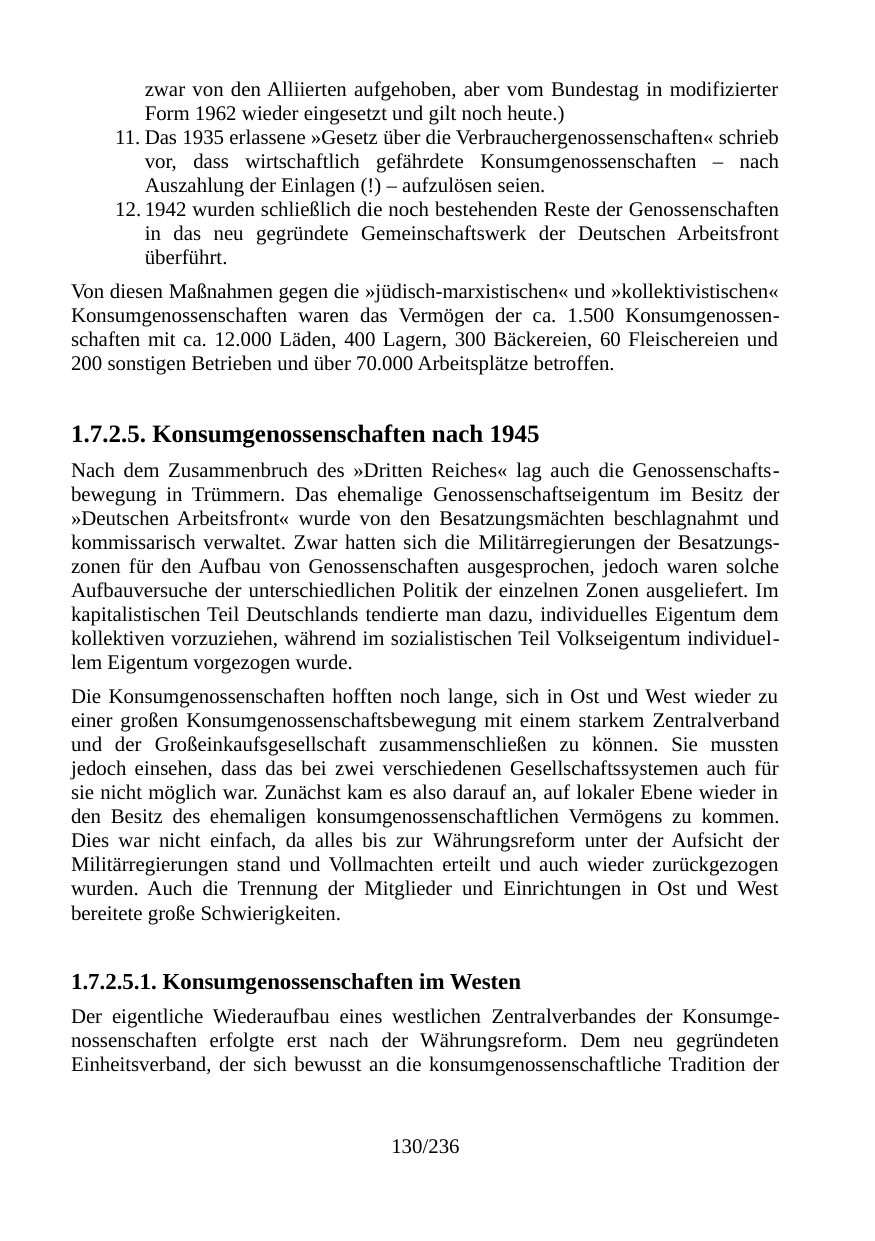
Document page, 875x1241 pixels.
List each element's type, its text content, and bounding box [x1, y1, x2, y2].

text Von diesen Maßnahmen gegen die »jüdisch-marxistischen« und »kollektivistischen« Konsumgenossenschaften waren das Vermögen der ca. 1.500 Konsumgenossen­schaften mit ca. 12.000 Läden, 400 Lagern, 300 Bäckereien, 60 Fleischereien und 200 sonstigen Betrieben und über 70.000 Arbeitsplätze betroffen. [71, 279, 779, 375]
text 1.7.2.5. Konsumgenossenschaften nach 1945 [71, 419, 779, 448]
text 1.7.2.5.1. Konsumgenossenschaften im Westen [71, 968, 779, 994]
list zwar von den Alliierten aufgehoben, aber vom Bundestag in modifizierter Form 1962 wieder eingesetzt und gilt noch heute.) [115, 77, 779, 125]
list Das 1935 erlassene »Gesetz über die Verbrauchergenossenschaften« schrieb vor, dass wirtschaftlich gefährdete Konsumgenossenschaften – nach Auszahlung der Einlagen (!) – aufzulösen seien. [115, 125, 779, 197]
text Die Konsumgenossenschaften hofften noch lange, sich in Ost und West wieder zu einer großen Konsumgenossenschaftsbewegung mit einem starkem Zentralverband und der Großeinkaufsgesellschaft zusammenschließen zu können. Sie mussten jedoch einsehen, dass das bei zwei verschiedenen Gesellschaftssystemen auch für sie nicht möglich war. Zunächst kam es also darauf an, auf lokaler Ebene wieder in den Besitz des ehemaligen konsumgenossenschaftlichen Vermögens zu kommen. Dies war nicht einfach, da alles bis zur Währungsreform unter der Aufsicht der Militärregierungen stand und Vollmachten erteilt und auch wieder zurückgezogen wurden. Auch die Trennung der Mitglieder und Einrichtungen in Ost und West bereitete große Schwierigkeiten. [71, 684, 779, 924]
text Nach dem Zusammenbruch des »Dritten Reiches« lag auch die Genossenschafts­bewegung in Trümmern. Das ehemalige Genossenschaftseigentum im Besitz der »Deutschen Arbeitsfront« wurde von den Besatzungsmächten beschlagnahmt und kommissarisch verwaltet. Zwar hatten sich die Militärregierungen der Besatzungs­zonen für den Aufbau von Genossenschaften ausgesprochen, jedoch waren solche Aufbauversuche der unterschiedlichen Politik der einzelnen Zonen ausgeliefert. Im kapitalistischen Teil Deutschlands tendierte man dazu, individuelles Eigentum dem kollektiven vorzuziehen, während im sozialistischen Teil Volkseigentum individuel­lem Eigentum vorgezogen wurde. [71, 457, 779, 674]
text Der eigentliche Wiederaufbau eines westlichen Zentralverbandes der Konsumge­nossenschaften erfolgte erst nach der Währungsreform. Dem neu gegründeten Einheitsverband, der sich bewusst an die konsumgenossenschaftliche Tradition der [71, 1004, 779, 1076]
list 1942 wurden schließlich die noch bestehenden Reste der Genossenschaften in das neu gegründete Gemeinschaftswerk der Deutschen Arbeitsfront überführt. [115, 197, 779, 269]
